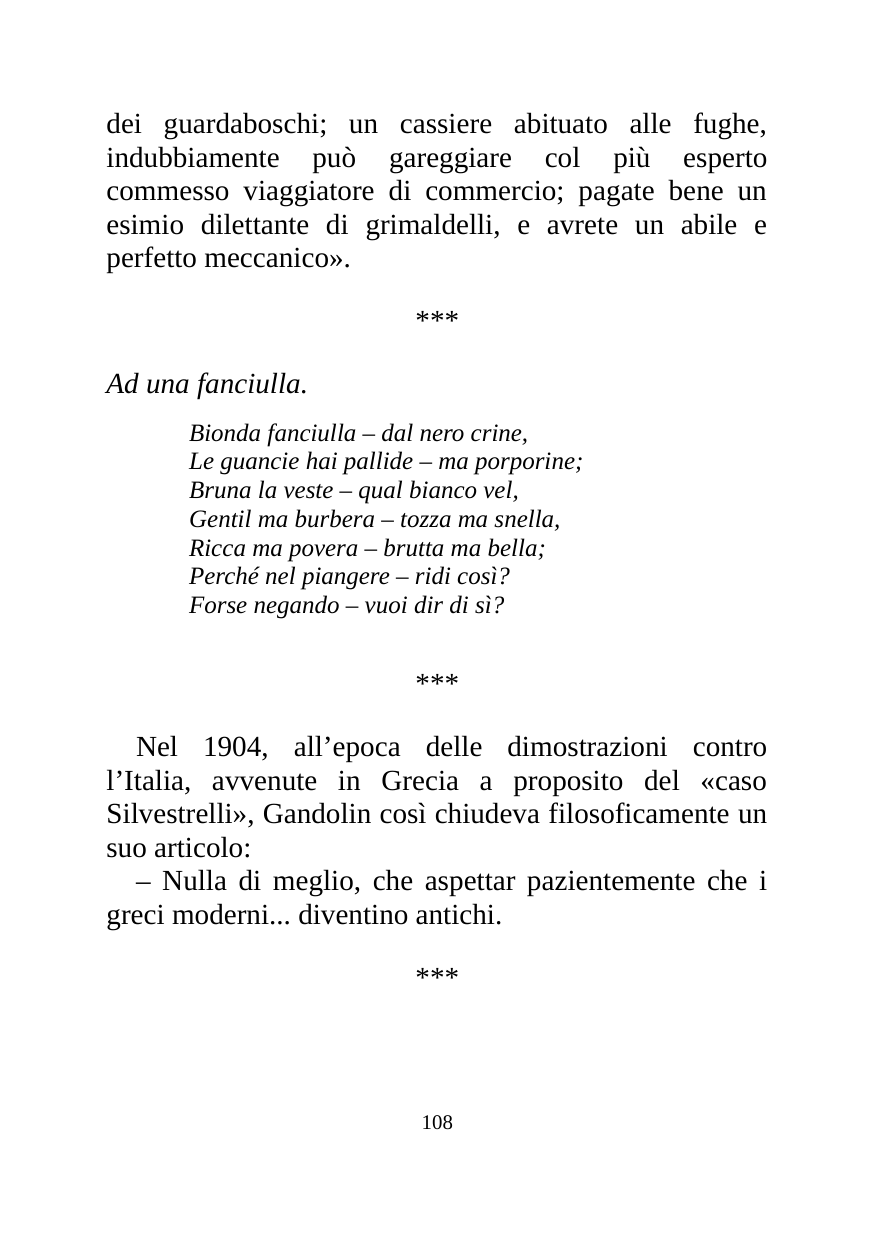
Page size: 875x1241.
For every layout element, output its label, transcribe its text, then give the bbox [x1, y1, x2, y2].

text – Nulla di meglio, che aspettar pazientemente che i greci moderni... diventino antichi. [106, 863, 768, 930]
text Ad una fanciulla. [106, 366, 768, 400]
text dei guardaboschi; un cassiere abituato alle fughe, indubbiamente può gareggiare col più esperto commesso viaggiatore di commercio; pagate bene un esimio dilettante di grimaldelli, e avrete un abile e perfetto meccanico». [106, 106, 768, 274]
text *** [106, 303, 768, 337]
text *** [106, 960, 768, 993]
text *** [106, 666, 768, 700]
text Bionda fanciulla – dal nero crine, Le guancie hai pallide – ma porporine; Bruna la veste – qual bianco vel, Gentil ma burbera – tozza ma snella, Ricca ma povera – brutta ma bella; Perché nel piangere – ridi così? Forse negando – vuoi dir di sì? [189, 418, 768, 619]
text Nel 1904, all’epoca delle dimostrazioni contro l’Italia, avvenute in Grecia a proposito del «caso Silvestrelli», Gandolin così chiudeva filosoficamente un suo articolo: [106, 729, 768, 863]
